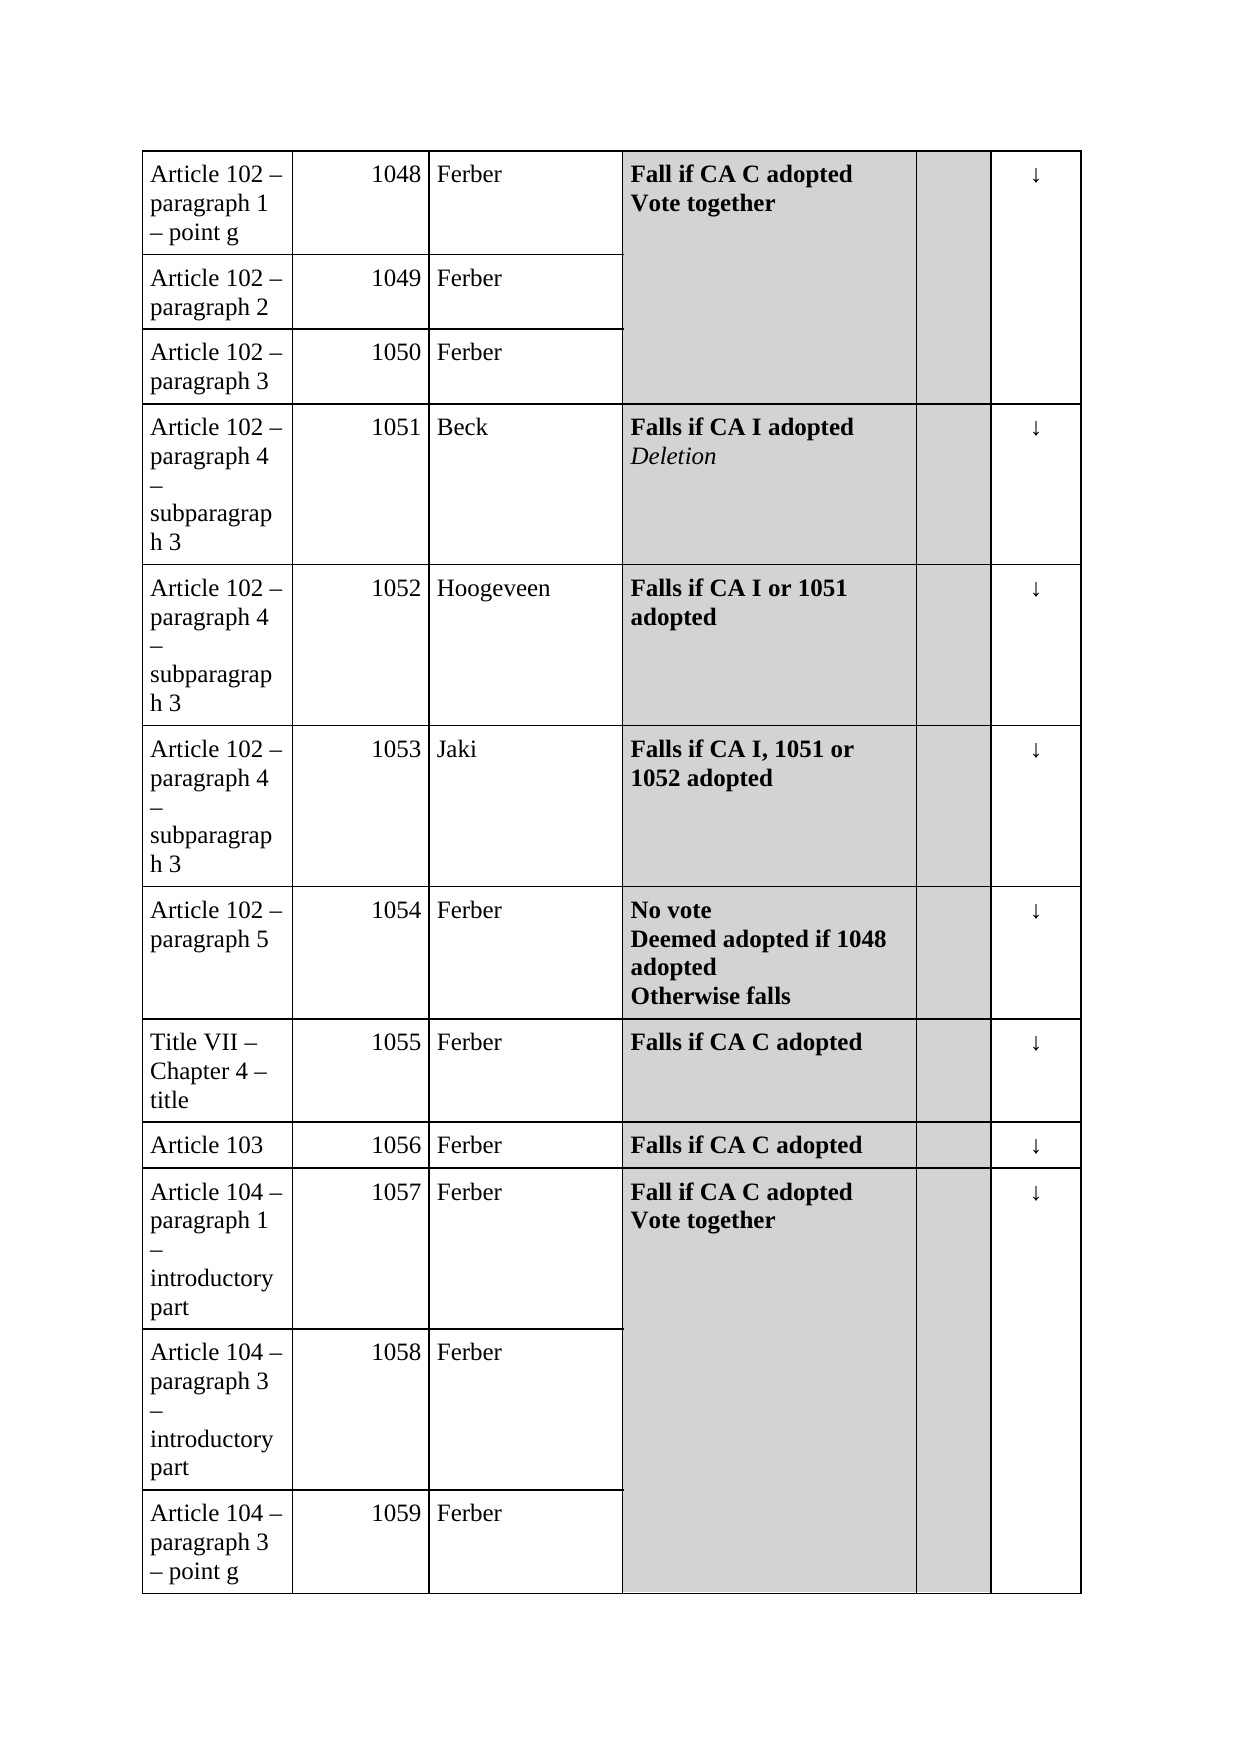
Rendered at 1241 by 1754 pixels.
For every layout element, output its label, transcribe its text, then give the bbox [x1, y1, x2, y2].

table_cell Article 102 – paragraph 4 – subparagraph 3 [143, 405, 292, 564]
table_cell Title VII – Chapter 4 – title [143, 1020, 292, 1121]
table_cell 1059 [293, 1491, 428, 1592]
table_cell 1058 [293, 1330, 428, 1489]
table_cell Falls if CA C adopted [623, 1123, 916, 1167]
table_cell 1050 [293, 330, 428, 403]
table_cell Article 102 – paragraph 5 [143, 887, 292, 1018]
table_cell 1048 [293, 152, 428, 253]
table_cell Article 102 – paragraph 1 – point g [143, 152, 292, 253]
table_cell 1051 [293, 405, 428, 564]
table_cell Article 102 – paragraph 4 – subparagraph 3 [143, 726, 292, 886]
table_cell Fall if CA C adopted Vote together [623, 1169, 916, 1592]
table_cell Hoogeveen [430, 565, 622, 725]
table_cell ↓ [992, 1169, 1080, 1592]
table_cell [917, 1020, 990, 1121]
table_cell Article 102 – paragraph 3 [143, 330, 292, 403]
table_cell ↓ [992, 565, 1080, 725]
table_cell Ferber [430, 152, 622, 253]
table_cell Falls if CA C adopted [623, 1020, 916, 1121]
table_cell Jaki [430, 726, 622, 886]
table_cell [917, 565, 990, 725]
table_cell Article 104 – paragraph 1 – introductory part [143, 1169, 292, 1328]
table_cell Ferber [430, 1123, 622, 1167]
table_cell Article 102 – paragraph 2 [143, 255, 292, 328]
table_cell [917, 1169, 990, 1592]
table_cell Ferber [430, 1020, 622, 1121]
table_cell 1053 [293, 726, 428, 886]
table_cell ↓ [992, 1123, 1080, 1167]
table_cell Falls if CA I, 1051 or 1052 adopted [623, 726, 916, 886]
table_cell 1057 [293, 1169, 428, 1328]
table_cell ↓ [992, 152, 1080, 403]
table_cell Falls if CA I adopted Deletion [623, 405, 916, 564]
table_cell Beck [430, 405, 622, 564]
table_cell 1056 [293, 1123, 428, 1167]
table_cell [917, 152, 990, 403]
table_cell ↓ [992, 405, 1080, 564]
table_cell Fall if CA C adopted Vote together [623, 152, 916, 403]
table_cell Article 104 – paragraph 3 – introductory part [143, 1330, 292, 1489]
table_cell [917, 726, 990, 886]
table_cell Falls if CA I or 1051 adopted [623, 565, 916, 725]
table_cell Article 104 – paragraph 3 – point g [143, 1491, 292, 1592]
table_cell 1049 [293, 255, 428, 328]
table_cell 1054 [293, 887, 428, 1018]
table_cell 1055 [293, 1020, 428, 1121]
table_cell Ferber [430, 330, 622, 403]
table_cell Article 103 [143, 1123, 292, 1167]
table_cell 1052 [293, 565, 428, 725]
table_cell No vote Deemed adopted if 1048 adopted Otherwise falls [623, 887, 916, 1018]
table_cell [917, 405, 990, 564]
table_cell Ferber [430, 887, 622, 1018]
table_cell Ferber [430, 1330, 622, 1489]
table_cell ↓ [992, 1020, 1080, 1121]
table_cell Article 102 – paragraph 4 – subparagraph 3 [143, 565, 292, 725]
table_cell Ferber [430, 1169, 622, 1328]
table_cell ↓ [992, 726, 1080, 886]
table_cell ↓ [992, 887, 1080, 1018]
table_cell Ferber [430, 1491, 622, 1592]
table_cell [917, 887, 990, 1018]
table_cell Ferber [430, 255, 622, 328]
table_cell [917, 1123, 990, 1167]
